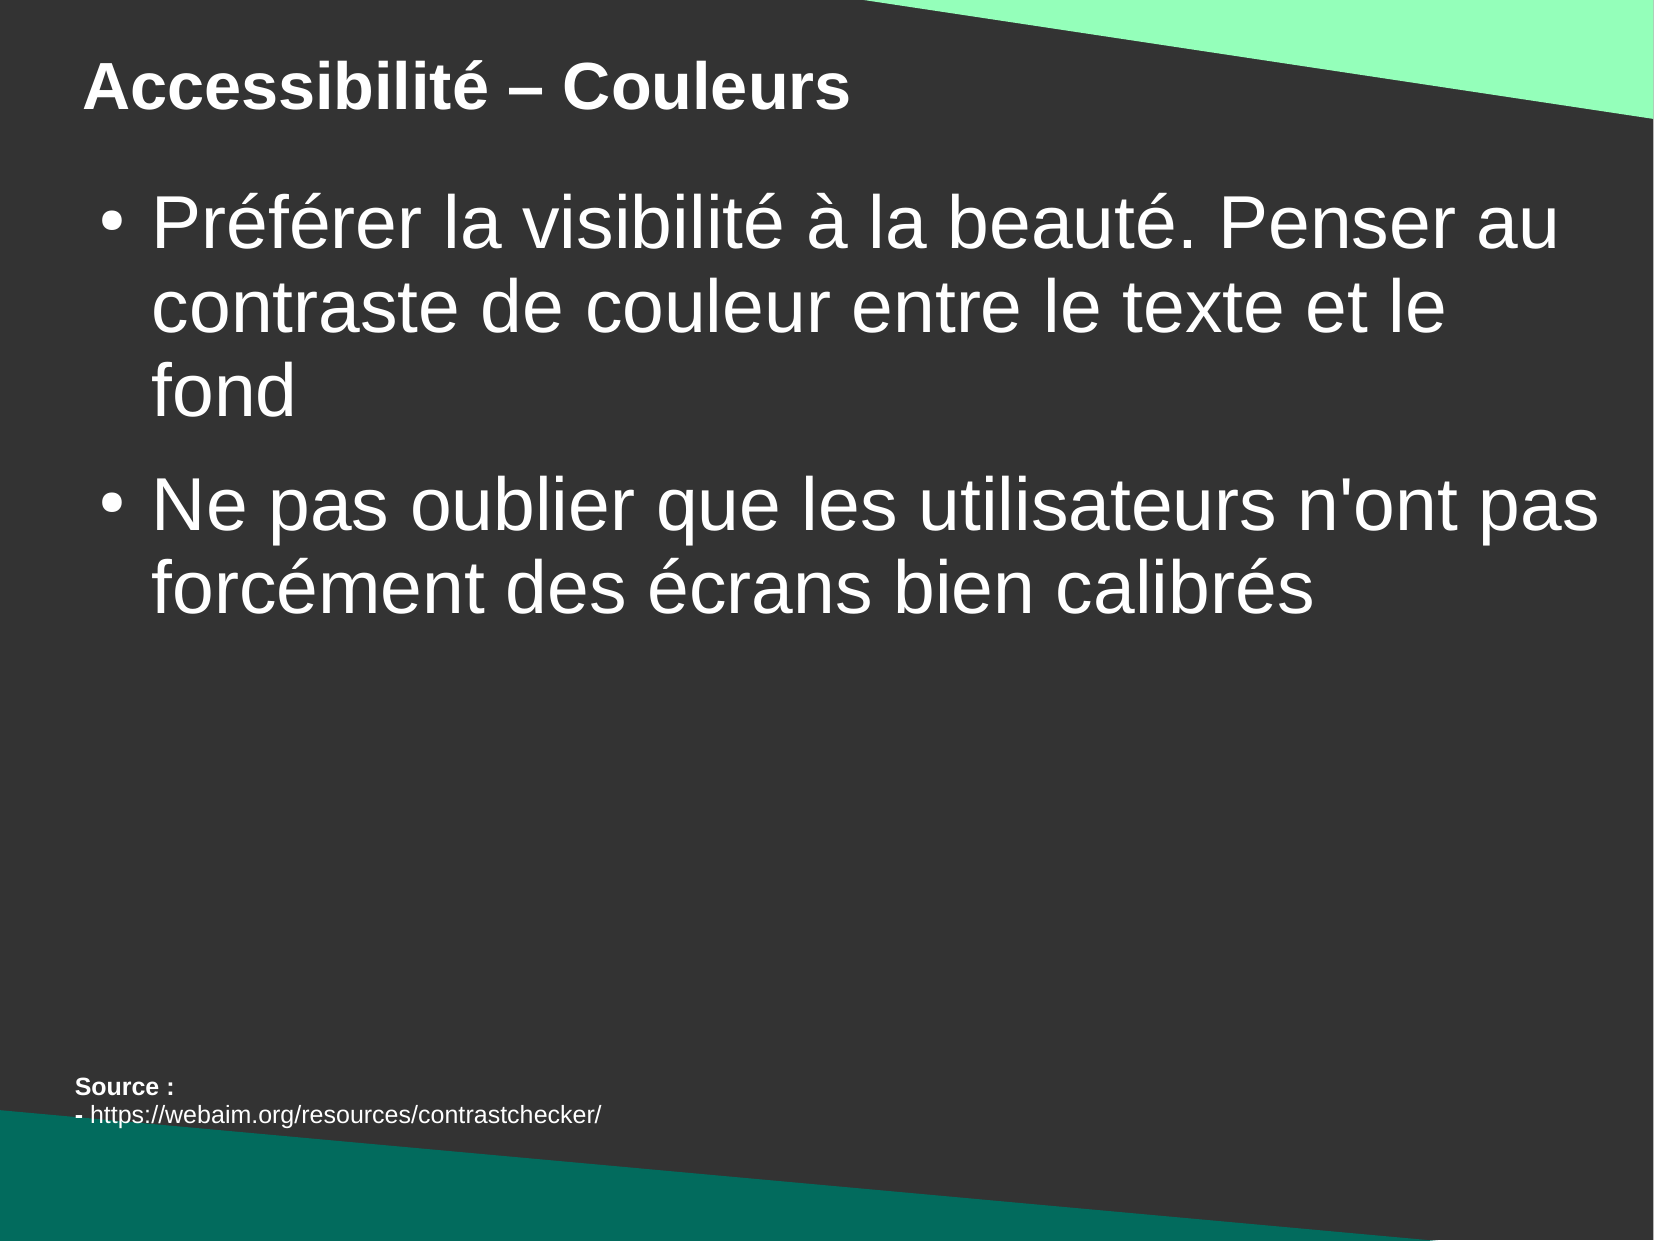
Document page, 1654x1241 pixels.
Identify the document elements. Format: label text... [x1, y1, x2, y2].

title Accessibilité – Couleurs [82, 49, 1571, 152]
list Préférer la visibilité à la beauté. Penser au contraste de couleur entre le texte et le fond Ne pas oublier que les utilisateurs n'ont pas forcément des écrans bien calibrés [80, 180, 1605, 662]
text_box [863, 0, 1654, 119]
text_box Source : - https://webaim.org/resources/contrastchecker/ [60, 1064, 1382, 1241]
